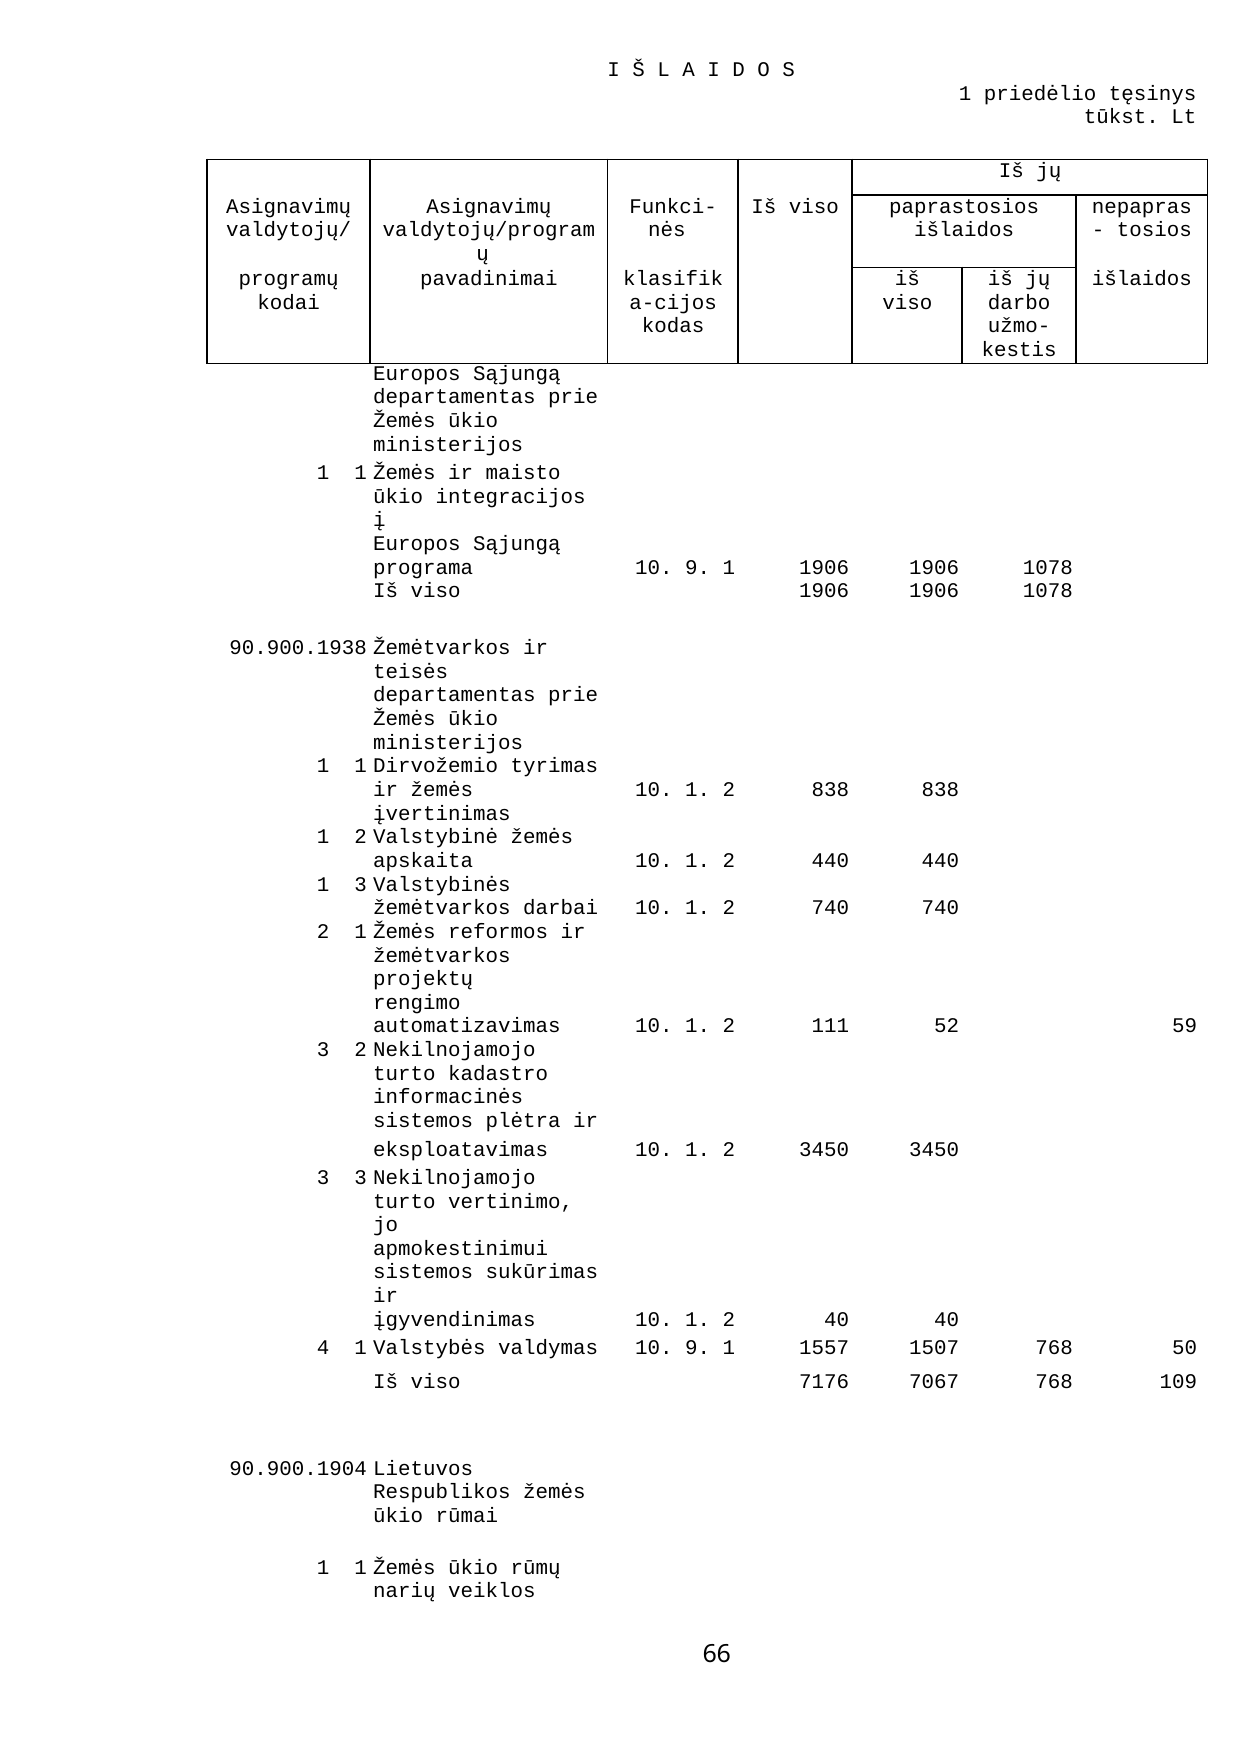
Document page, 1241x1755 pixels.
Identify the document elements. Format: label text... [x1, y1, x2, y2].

table_cell 10. 9. 1 [608, 1337, 738, 1371]
table_cell [1076, 1039, 1200, 1110]
table_cell 838 [738, 755, 852, 826]
table_cell Iš viso [370, 1371, 608, 1405]
table_cell 7176 [738, 1371, 852, 1405]
table_cell [1200, 364, 1207, 434]
table_cell 1557 [738, 1337, 852, 1371]
table_cell 1507 [852, 1337, 962, 1371]
table_cell [608, 462, 738, 533]
table_cell 4 1 [211, 1337, 370, 1371]
table_cell 3 3 [211, 1167, 370, 1238]
table_cell [852, 364, 962, 434]
table_cell [738, 609, 852, 637]
table_cell [207, 1309, 211, 1337]
table_cell Valstybinė žemės apskaita [370, 826, 608, 874]
table_cell [739, 267, 851, 363]
table_cell [608, 609, 738, 637]
table_cell Europos Sąjungą programa [370, 533, 608, 580]
table_cell [1076, 708, 1200, 755]
table_cell [211, 533, 370, 580]
table_cell [852, 1405, 962, 1457]
table_cell [852, 1238, 962, 1309]
table_cell [1200, 755, 1207, 826]
table_cell 1 3 [211, 874, 370, 921]
table_cell [1076, 1110, 1200, 1138]
table_cell [207, 1139, 211, 1167]
table_cell [962, 755, 1076, 826]
table_cell [208, 160, 369, 194]
table_cell eksploatavimas [370, 1139, 608, 1167]
table_cell [207, 1337, 211, 1371]
table_cell [608, 1238, 738, 1309]
table_cell [207, 755, 211, 826]
table_cell 3450 [738, 1139, 852, 1167]
table_cell [1200, 1039, 1207, 1110]
table_cell [370, 1405, 608, 1457]
table_cell 740 [738, 874, 852, 921]
table_cell [738, 1557, 852, 1604]
table_cell [207, 1371, 211, 1405]
table_cell [207, 462, 211, 533]
table_cell [1076, 826, 1200, 874]
table_cell [962, 637, 1076, 708]
table_cell Iš viso [739, 194, 851, 267]
table_cell [207, 992, 211, 1039]
table_cell 10. 1. 2 [608, 1309, 738, 1337]
table_cell [962, 708, 1076, 755]
table_cell nepapras- tosios [1077, 196, 1207, 267]
table_cell [738, 708, 852, 755]
table_cell 10. 1. 2 [608, 755, 738, 826]
table_cell [608, 637, 738, 708]
table_cell [1076, 1458, 1200, 1557]
table_cell [962, 1139, 1076, 1167]
table_cell [962, 1167, 1076, 1238]
table_cell iš jų darbo užmo-kestis [963, 268, 1075, 363]
table_cell [1076, 874, 1200, 921]
table_cell [207, 1458, 211, 1557]
table_cell [608, 708, 738, 755]
table_cell [852, 1039, 962, 1110]
table_cell [1076, 364, 1200, 434]
table_cell [1200, 1557, 1207, 1604]
table_cell [207, 826, 211, 874]
table_cell [962, 1039, 1076, 1110]
table_cell [962, 609, 1076, 637]
table_cell Žemėtvarkos ir teisės departamentas prie [370, 637, 608, 708]
table_cell ministerijos [370, 434, 608, 462]
table_cell [211, 1139, 370, 1167]
table_cell [211, 1238, 370, 1309]
table_cell [1200, 637, 1207, 708]
table_cell Iš jų [853, 160, 1207, 194]
table_cell [962, 1238, 1076, 1309]
table_cell [1076, 1238, 1200, 1309]
table_cell [608, 1458, 738, 1557]
table_cell [1200, 992, 1207, 1039]
table_cell 1906 [738, 533, 852, 580]
table_cell [1200, 1337, 1207, 1371]
table_cell [962, 364, 1076, 434]
table_cell rengimo automatizavimas [370, 992, 608, 1039]
table_cell Nekilnojamojo turto kadastro informacinės [370, 1039, 608, 1110]
table_cell [1076, 1405, 1200, 1457]
table_cell [738, 1167, 852, 1238]
table_cell [1076, 580, 1200, 609]
table_cell [1200, 1139, 1207, 1167]
table_cell [738, 1458, 852, 1557]
table_cell 1 2 [211, 826, 370, 874]
table_cell [962, 1458, 1076, 1557]
table_cell [207, 708, 211, 755]
table_cell [1200, 1110, 1207, 1138]
table_cell [962, 1405, 1076, 1457]
table_cell [962, 434, 1076, 462]
table_cell Funkci-nės [608, 194, 737, 267]
table_cell [1200, 1458, 1207, 1557]
table_cell [1076, 637, 1200, 708]
table_cell įgyvendinimas [370, 1309, 608, 1337]
table_cell 10. 1. 2 [608, 1139, 738, 1167]
table_cell [1076, 921, 1200, 992]
table_cell 7067 [852, 1371, 962, 1405]
table_cell [211, 1371, 370, 1405]
table_cell [1200, 1371, 1207, 1405]
table_cell [1076, 609, 1200, 637]
table_cell [207, 921, 211, 992]
table_cell [1200, 708, 1207, 755]
table_cell iš viso [853, 268, 961, 363]
table_cell 3450 [852, 1139, 962, 1167]
table_cell [211, 708, 370, 755]
table_cell [1200, 580, 1207, 609]
table_cell išlaidos [1077, 267, 1207, 363]
table_cell pavadinimai [371, 267, 607, 363]
table_cell [852, 708, 962, 755]
table_cell 1906 [738, 580, 852, 609]
table_cell [207, 637, 211, 708]
table_cell [852, 921, 962, 992]
table_cell [1076, 1557, 1200, 1604]
table_cell [207, 1557, 211, 1604]
table_cell [852, 609, 962, 637]
table_cell 40 [852, 1309, 962, 1337]
table_cell 2 1 [211, 921, 370, 992]
table_cell 10. 9. 1 [608, 533, 738, 580]
table_cell [608, 921, 738, 992]
table_cell Asignavimų valdytojų/programų [371, 194, 607, 267]
table_cell [962, 992, 1076, 1039]
table_cell [739, 160, 851, 194]
table_cell [207, 874, 211, 921]
table_cell 1078 [962, 580, 1076, 609]
table_cell [738, 364, 852, 434]
table_cell Europos Sąjungą departamentas prie Žemės ūkio [370, 364, 608, 434]
table_cell [852, 1167, 962, 1238]
table_cell Valstybinės žemėtvarkos darbai [370, 874, 608, 921]
table_cell [738, 434, 852, 462]
table_cell [207, 609, 211, 637]
table_cell [608, 580, 738, 609]
table_cell 1078 [962, 533, 1076, 580]
table_cell [738, 637, 852, 708]
table_cell 90.900.1904 [211, 1458, 370, 1557]
table_cell [1200, 609, 1207, 637]
table_cell Nekilnojamojo turto vertinimo, jo [370, 1167, 608, 1238]
table_cell [1076, 1167, 1200, 1238]
table_cell 740 [852, 874, 962, 921]
table_cell [608, 1110, 738, 1138]
table_cell [608, 1167, 738, 1238]
table_cell klasifika-cijos kodas [608, 267, 737, 363]
table_cell [852, 637, 962, 708]
table_cell [962, 826, 1076, 874]
table_cell [1076, 1139, 1200, 1167]
table_cell [962, 462, 1076, 533]
table_cell [207, 1238, 211, 1309]
table_cell [211, 992, 370, 1039]
table_cell programų kodai [208, 267, 369, 363]
table_cell Lietuvos Respublikos žemės ūkio rūmai [370, 1458, 608, 1557]
table_cell sistemos plėtra ir [370, 1110, 608, 1138]
table_cell apmokestinimui sistemos sukūrimas ir [370, 1238, 608, 1309]
table_cell 59 [1076, 992, 1200, 1039]
table_cell [370, 609, 608, 637]
table_cell 1 1 [211, 1557, 370, 1604]
table_cell [371, 160, 607, 194]
table_cell [207, 580, 211, 609]
table_cell paprastosios išlaidos [853, 196, 1075, 267]
table_cell [211, 364, 370, 434]
table_cell [962, 874, 1076, 921]
table_cell 1 1 [211, 462, 370, 533]
table_cell [207, 434, 211, 462]
table_cell [1200, 921, 1207, 992]
table_cell [738, 462, 852, 533]
table_cell 1906 [852, 580, 962, 609]
table_cell [962, 921, 1076, 992]
table_cell 111 [738, 992, 852, 1039]
table_cell [211, 1309, 370, 1337]
table_cell 768 [962, 1371, 1076, 1405]
table_cell 1906 [852, 533, 962, 580]
table_cell [608, 1557, 738, 1604]
table_cell 10. 1. 2 [608, 874, 738, 921]
table_cell [1200, 434, 1207, 462]
table_cell [608, 1405, 738, 1457]
table_cell [738, 1110, 852, 1138]
table_header I Š L A I D O S 1 priedėlio tęsinys tūkst. Lt [207, 59, 1207, 158]
table_cell [1200, 1405, 1207, 1457]
table_cell [1200, 462, 1207, 533]
table_cell 1 1 [211, 755, 370, 826]
table_cell [211, 1110, 370, 1138]
table_cell [1200, 1238, 1207, 1309]
table_cell [962, 1557, 1076, 1604]
table_cell [207, 1405, 211, 1457]
table_cell 838 [852, 755, 962, 826]
table_cell [738, 1238, 852, 1309]
table_cell 10. 1. 2 [608, 992, 738, 1039]
table_cell Dirvožemio tyrimas ir žemės įvertinimas [370, 755, 608, 826]
table_cell Žemės ūkio ministerijos [370, 708, 608, 755]
table_cell Žemės ir maisto ūkio integracijos į [370, 462, 608, 533]
table_cell [211, 609, 370, 637]
table_cell Iš viso [370, 580, 608, 609]
table_cell 768 [962, 1337, 1076, 1371]
table_cell [738, 1039, 852, 1110]
table_cell [207, 364, 211, 434]
table_cell [738, 1405, 852, 1457]
table_cell 3 2 [211, 1039, 370, 1110]
table_cell Asignavimų valdytojų/ [208, 194, 369, 267]
table_cell [1200, 826, 1207, 874]
table_cell [207, 1039, 211, 1110]
table_cell [211, 1405, 370, 1457]
table_cell [1076, 755, 1200, 826]
table_cell 52 [852, 992, 962, 1039]
table_cell 10. 1. 2 [608, 826, 738, 874]
table_cell 50 [1076, 1337, 1200, 1371]
table_cell [852, 1458, 962, 1557]
table_cell [852, 434, 962, 462]
table_cell [852, 1110, 962, 1138]
table_cell [738, 921, 852, 992]
table_cell [1200, 1309, 1207, 1337]
table_cell Žemės ūkio rūmų narių veiklos [370, 1557, 608, 1604]
table_cell 90.900.1938 [211, 637, 370, 708]
table_cell [608, 1371, 738, 1405]
table_cell Valstybės valdymas [370, 1337, 608, 1371]
table_cell [211, 580, 370, 609]
table_cell [1200, 533, 1207, 580]
table_cell [962, 1309, 1076, 1337]
table_cell [1200, 874, 1207, 921]
table_cell [1076, 533, 1200, 580]
table_cell [1076, 434, 1200, 462]
table_cell [852, 462, 962, 533]
table_cell [1200, 1167, 1207, 1238]
table_cell 109 [1076, 1371, 1200, 1405]
table_cell [211, 434, 370, 462]
table_cell [608, 160, 737, 194]
table_cell [608, 434, 738, 462]
table_cell [1076, 462, 1200, 533]
table_cell [608, 364, 738, 434]
table_cell [852, 1557, 962, 1604]
table_cell [1076, 1309, 1200, 1337]
table_cell [608, 1039, 738, 1110]
table_cell [207, 533, 211, 580]
table_cell [207, 1167, 211, 1238]
table_cell [207, 1110, 211, 1138]
table_cell 440 [852, 826, 962, 874]
table_cell 40 [738, 1309, 852, 1337]
table_cell 440 [738, 826, 852, 874]
table_cell Žemės reformos ir žemėtvarkos projektų [370, 921, 608, 992]
table_cell [962, 1110, 1076, 1138]
